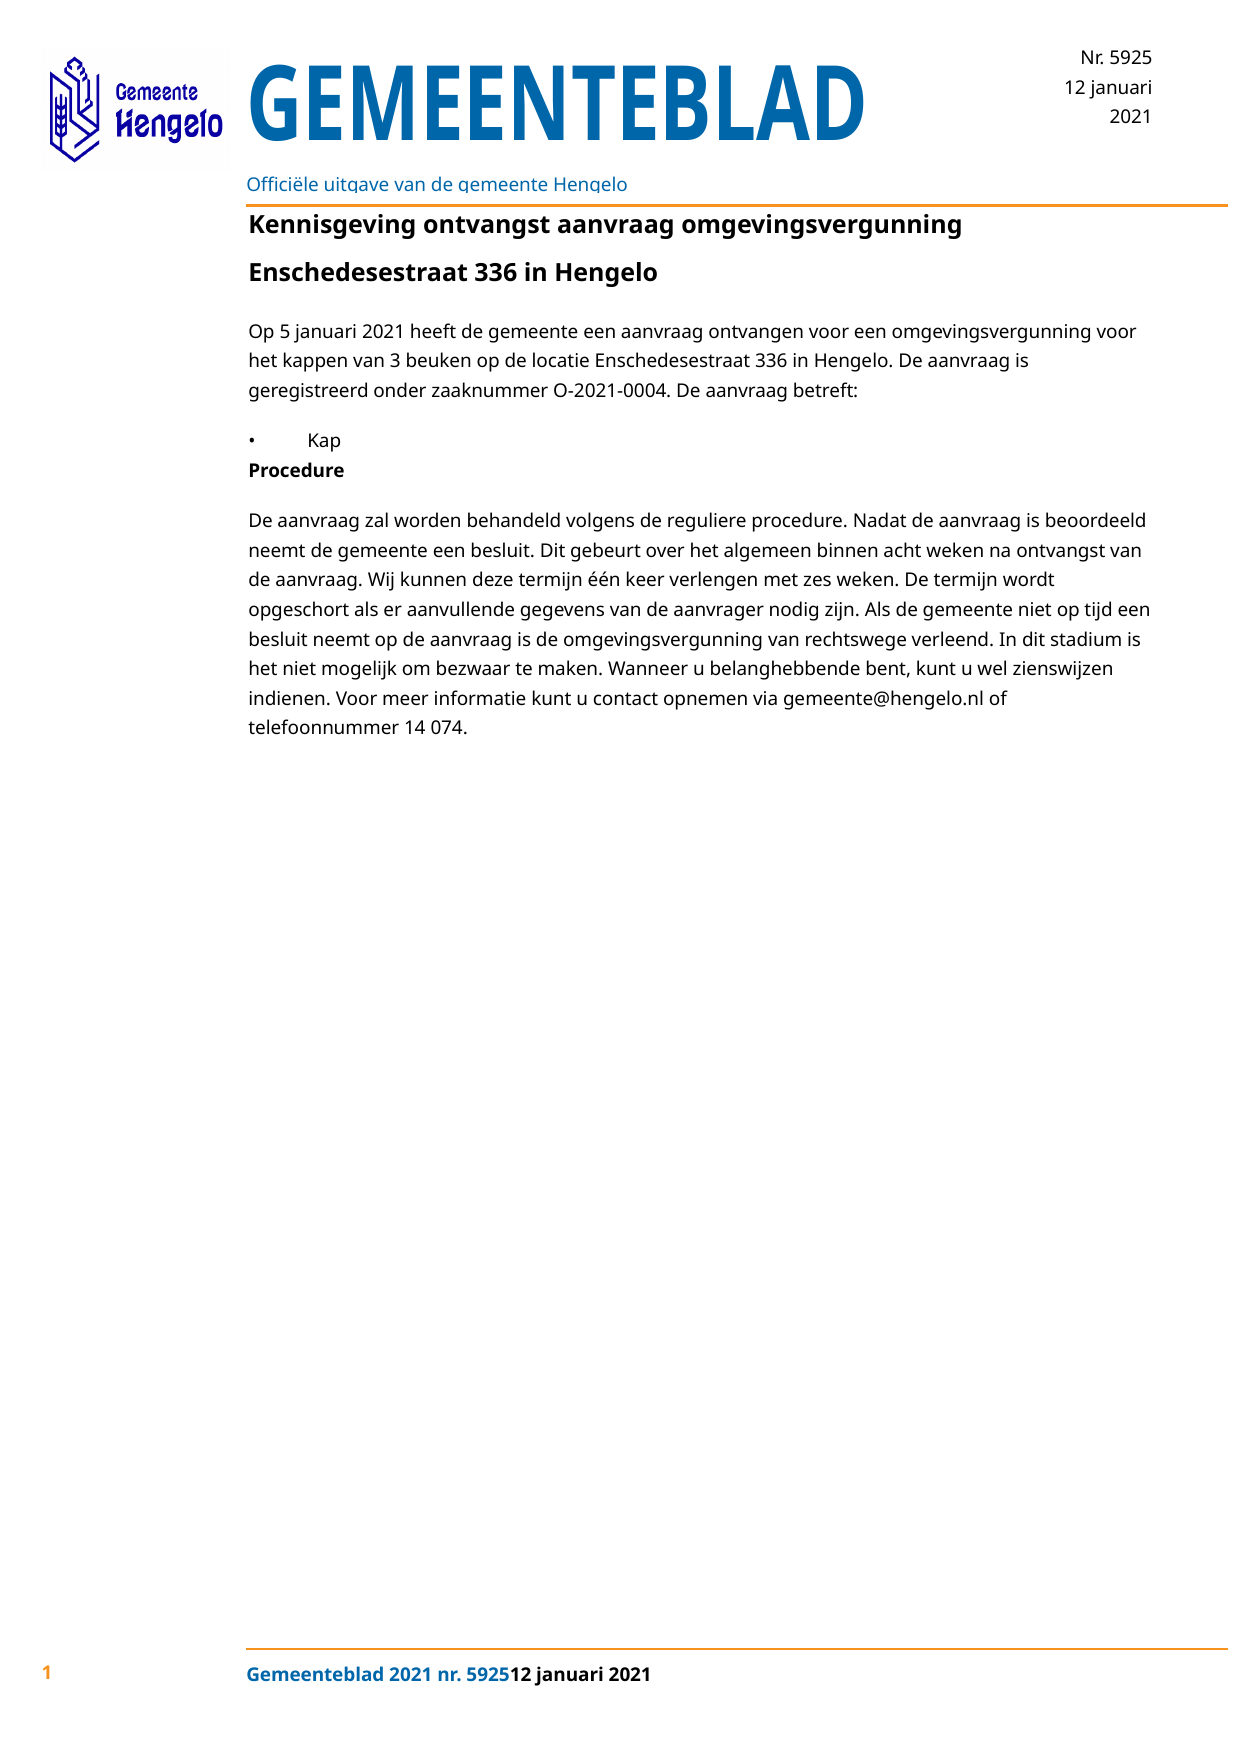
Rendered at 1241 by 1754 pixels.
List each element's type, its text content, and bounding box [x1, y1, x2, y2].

text Procedure [248, 457, 1152, 483]
list Kap [248, 427, 1152, 453]
text Kennisgeving ontvangst aanvraag omgevingsvergunning Enschedesestraat 336 in Hengelo [248, 207, 1152, 288]
text De aanvraag zal worden behandeld volgens de reguliere procedure. Nadat de aanvraag is beoordeeld neemt de gemeente een besluit. Dit gebeurt over het algemeen binnen acht weken na ontvangst van de aanvraag. Wij kunnen deze termijn één keer verlengen met zes weken. De termijn wordt opgeschort als er aanvullende gegevens van de aanvrager nodig zijn. Als de gemeente niet op tijd een besluit neemt op de aanvraag is de omgevingsvergunning van rechtswege verleend. In dit stadium is het niet mogelijk om bezwaar te maken. Wanneer u belanghebbende bent, kunt u wel zienswijzen indienen. Voor meer informatie kunt u contact opnemen via gemeente@hengelo.nl of telefoonnummer 14 074. [248, 507, 1152, 740]
text Op 5 januari 2021 heeft de gemeente een aanvraag ontvangen voor een omgevingsvergunning voor het kappen van 3 beuken op de locatie Enschedesestraat 336 in Hengelo. De aanvraag is geregistreerd onder zaaknummer O-2021-0004. De aanvraag betreft: [248, 318, 1152, 403]
picture [41, 47, 231, 172]
